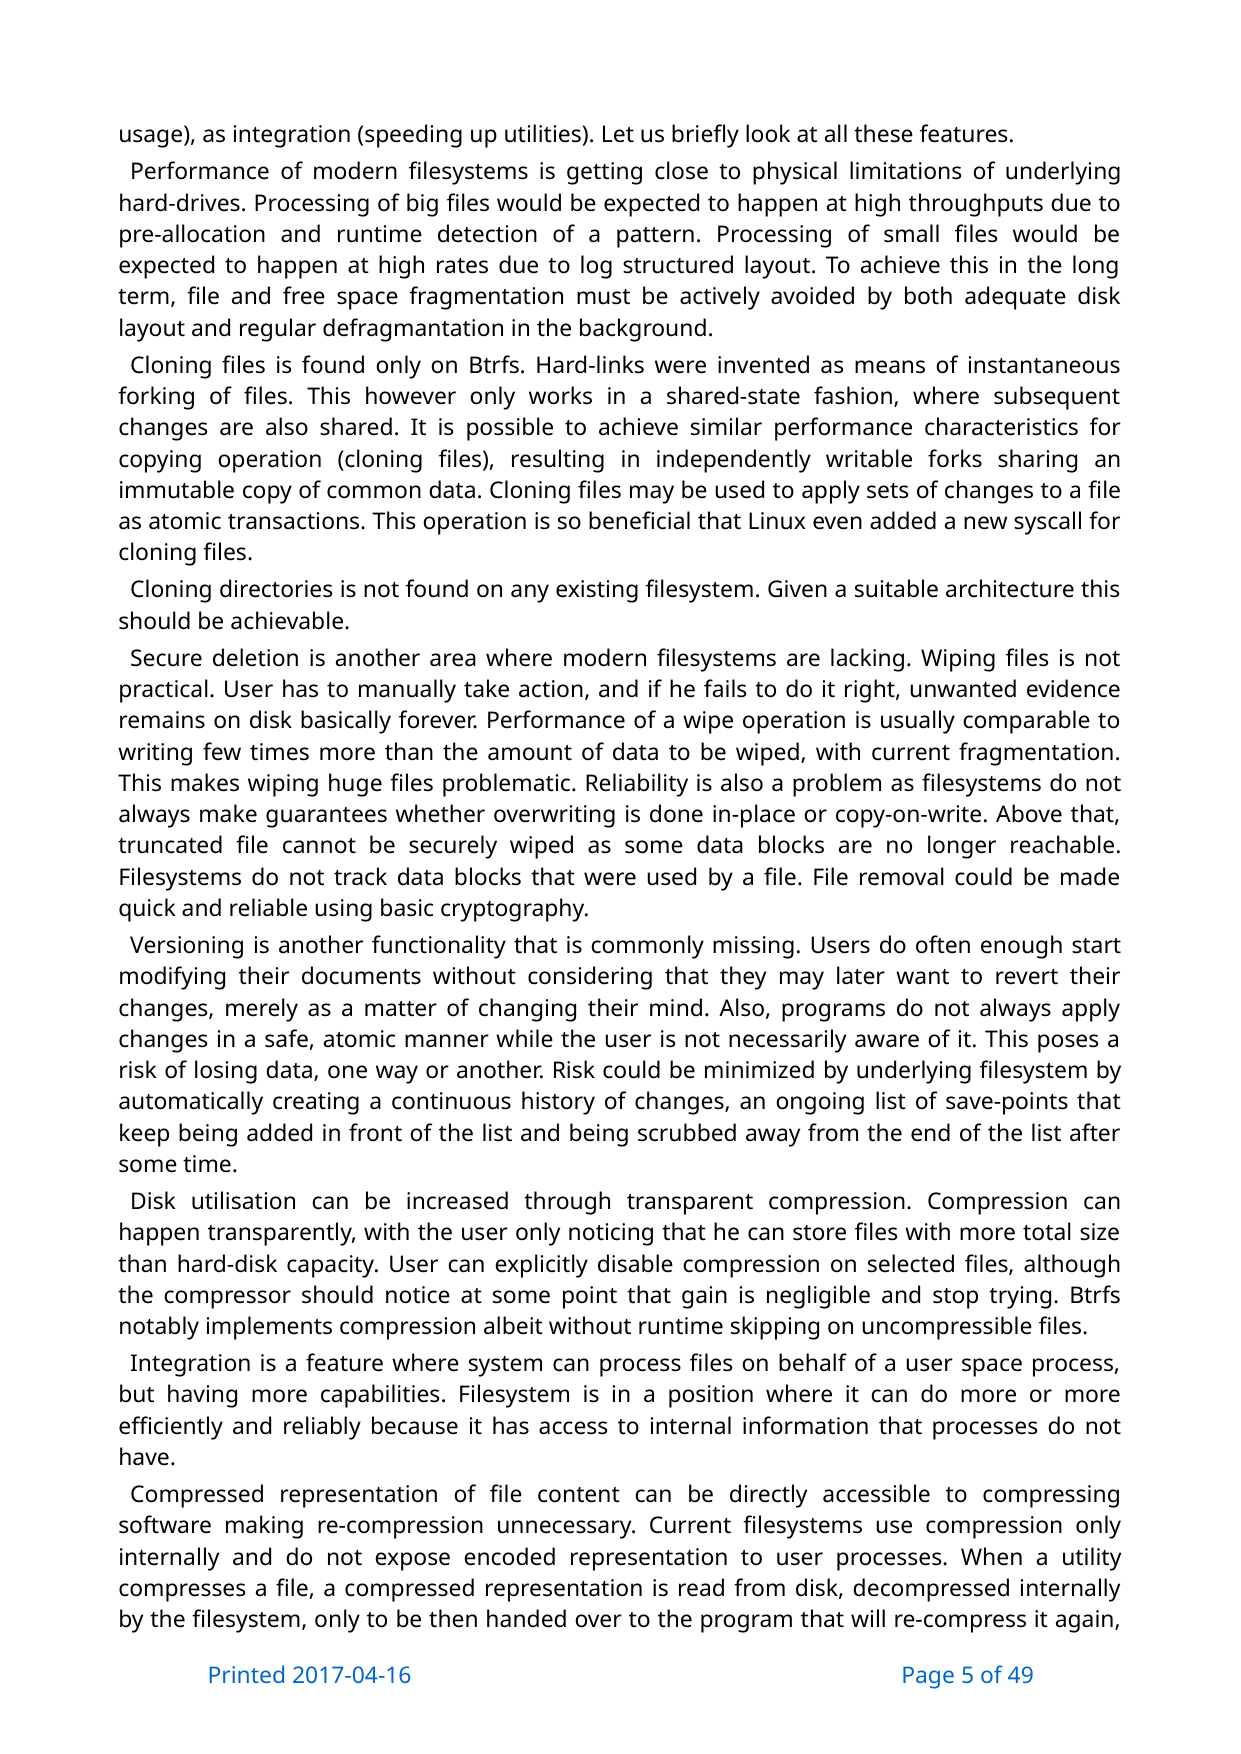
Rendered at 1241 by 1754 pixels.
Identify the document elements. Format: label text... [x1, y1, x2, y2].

text Performance of modern filesystems is getting close to physical limitations of underlying hard-drives. Processing of big files would be expected to happen at high throughputs due to pre-allocation and runtime detection of a pattern. Processing of small files would be expected to happen at high rates due to log structured layout. To achieve this in the long term, file and free space fragmentation must be actively avoided by both adequate disk layout and regular defragmantation in the background. [118, 155, 1122, 343]
text Secure deletion is another area where modern filesystems are lacking. Wiping files is not practical. User has to manually take action, and if he fails to do it right, unwanted evidence remains on disk basically forever. Performance of a wipe operation is usually comparable to writing few times more than the amount of data to be wiped, with current fragmentation. This makes wiping huge files problematic. Reliability is also a problem as filesystems do not always make guarantees whether overwriting is done in-place or copy-on-write. Above that, truncated file cannot be securely wiped as some data blocks are no longer reachable. Filesystems do not track data blocks that were used by a file. File removal could be made quick and reliable using basic cryptography. [118, 642, 1122, 923]
text usage), as integration (speeding up utilities). Let us briefly look at all these features. [118, 118, 1122, 149]
text Disk utilisation can be increased through transparent compression. Compression can happen transparently, with the user only noticing that he can store files with more total size than hard-disk capacity. User can explicitly disable compression on selected files, although the compressor should notice at some point that gain is negligible and stop trying. Btrfs notably implements compression albeit without runtime skipping on uncompressible files. [118, 1185, 1122, 1341]
text Compressed representation of file content can be directly accessible to compressing software making re-compression unnecessary. Current filesystems use compression only internally and do not expose encoded representation to user processes. When a utility compresses a file, a compressed representation is read from disk, decompressed internally by the filesystem, only to be then handed over to the program that will re-compress it again, [118, 1478, 1122, 1634]
text Versioning is another functionality that is commonly missing. Users do often enough start modifying their documents without considering that they may later want to revert their changes, merely as a matter of changing their mind. Also, programs do not always apply changes in a safe, atomic manner while the user is not necessarily aware of it. This poses a risk of losing data, one way or another. Risk could be minimized by underlying filesystem by automatically creating a continuous history of changes, an ongoing list of save-points that keep being added in front of the list and being scrubbed away from the end of the list after some time. [118, 929, 1122, 1179]
text Cloning files is found only on Btrfs. Hard-links were invented as means of instantaneous forking of files. This however only works in a shared-state fashion, where subsequent changes are also shared. It is possible to achieve similar performance characteristics for copying operation (cloning files), resulting in independently writable forks sharing an immutable copy of common data. Cloning files may be used to apply sets of changes to a file as atomic transactions. This operation is so beneficial that Linux even added a new syscall for cloning files. [118, 349, 1122, 567]
text Integration is a feature where system can process files on behalf of a user space process, but having more capabilities. Filesystem is in a position where it can do more or more efficiently and reliably because it has access to internal information that processes do not have. [118, 1347, 1122, 1472]
text Cloning directories is not found on any existing filesystem. Given a suitable architecture this should be achievable. [118, 573, 1122, 636]
